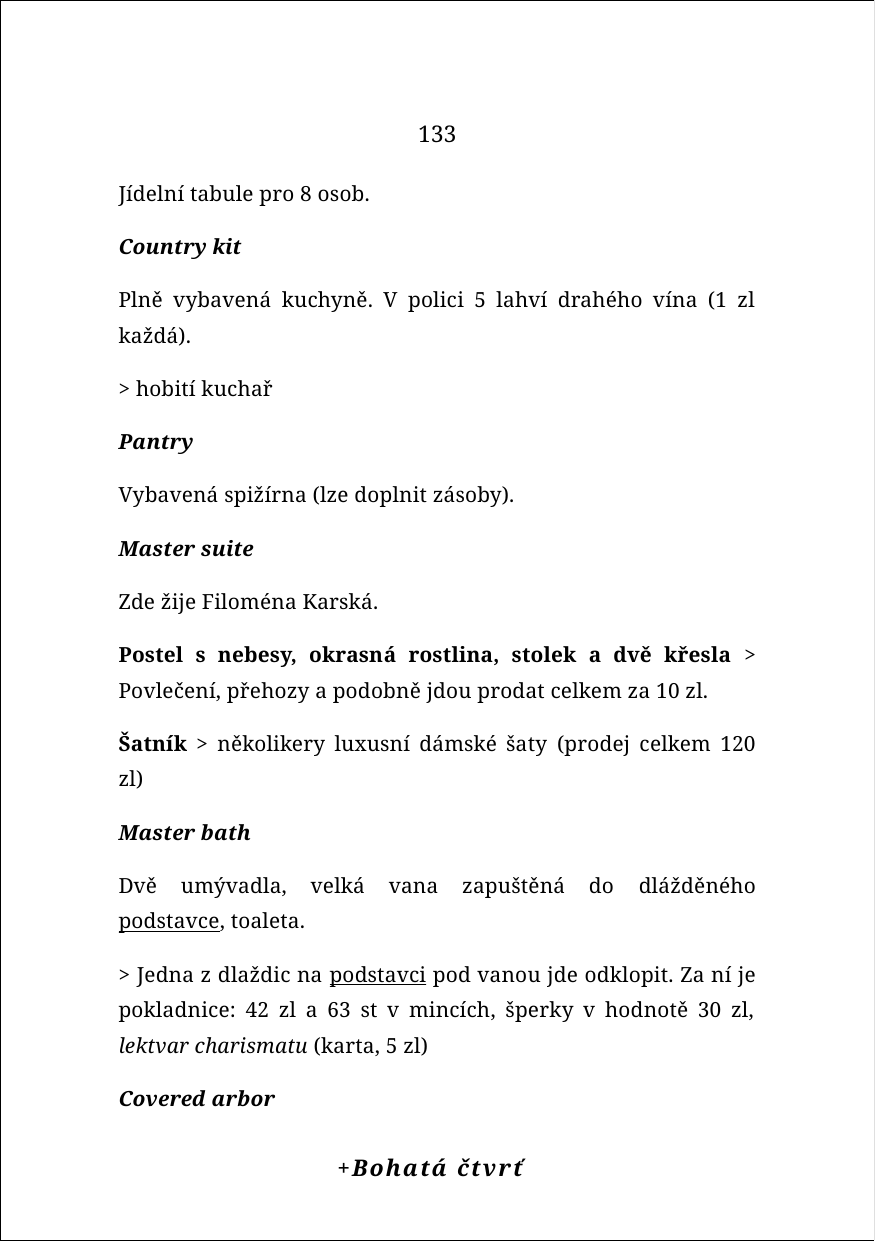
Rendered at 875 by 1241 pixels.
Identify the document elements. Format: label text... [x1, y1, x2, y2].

text Covered arbor [118, 1084, 756, 1112]
text Zde žije Filoména Karská. [118, 587, 756, 616]
text Postel s nebesy, okrasná rostlina, stolek a dvě křesla > Povlečení, přehozy a podobně jdou prodat celkem za 10 zl. [118, 640, 756, 704]
text Plně vybavená kuchyně. V polici 5 lahví drahého vína (1 zl každá). [118, 285, 756, 349]
text Šatník > několikery luxusní dámské šaty (prodej celkem 120 zl) [118, 729, 756, 793]
text > Jedna z dlaždic na podstavci pod vanou jde odklopit. Za ní je pokladnice: 42 zl a 63 st v mincích, šperky v hodnotě 30 zl, lektvar charismatu (karta, 5 zl) [118, 960, 756, 1059]
text Master suite [118, 534, 756, 562]
text Pantry [118, 427, 756, 456]
text Master bath [118, 818, 756, 846]
text > hobití kuchař [118, 374, 756, 403]
text Vybavená spižírna (lze doplnit zásoby). [118, 481, 756, 509]
text Dvě umývadla, velká vana zapuštěná do dlážděného podstavce, toaleta. [118, 871, 756, 935]
text Jídelní tabule pro 8 osob. [118, 179, 756, 207]
text Country kit [118, 232, 756, 261]
